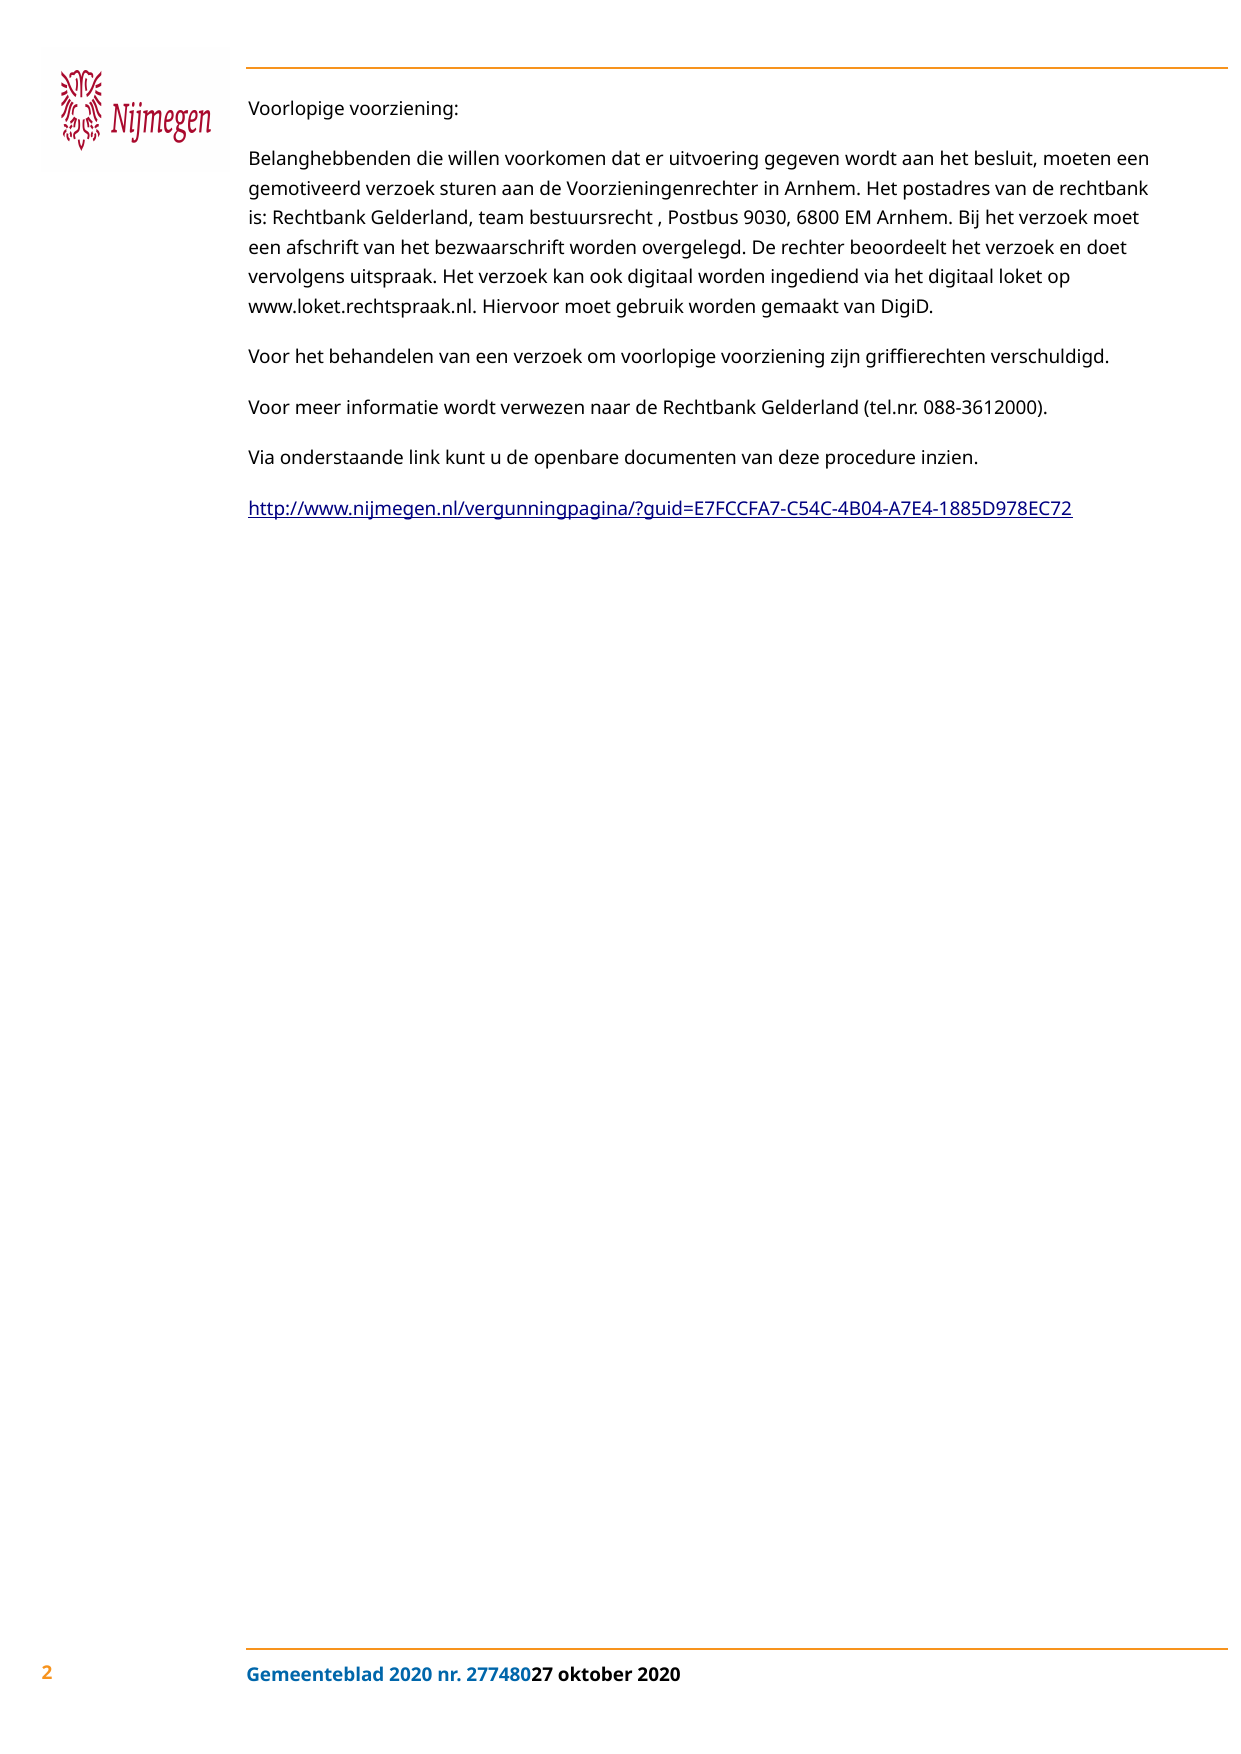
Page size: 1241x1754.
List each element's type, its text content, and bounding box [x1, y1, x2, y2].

text Via onderstaande link kunt u de openbare documenten van deze procedure inzien. [248, 444, 1152, 470]
text http://www.nijmegen.nl/vergunningpagina/?guid=E7FCCFA7-C54C-4B04-A7E4-1885D978EC72 [248, 495, 1152, 521]
text Voorlopige voorziening: [248, 95, 1152, 121]
text Voor het behandelen van een verzoek om voorlopige voorziening zijn griffierechten verschuldigd. [248, 343, 1152, 369]
text Belanghebbenden die willen voorkomen dat er uitvoering gegeven wordt aan het besluit, moeten een gemotiveerd verzoek sturen aan de Voorzieningenrechter in Arnhem. Het postadres van de rechtbank is: Rechtbank Gelderland, team bestuursrecht , Postbus 9030, 6800 EM Arnhem. Bij het verzoek moet een afschrift van het bezwaarschrift worden overgelegd. De rechter beoordeelt het verzoek en doet vervolgens uitspraak. Het verzoek kan ook digitaal worden ingediend via het digitaal loket op www.loket.rechtspraak.nl. Hiervoor moet gebruik worden gemaakt van DigiD. [248, 145, 1152, 319]
picture [41, 47, 231, 172]
text Voor meer informatie wordt verwezen naar de Rechtbank Gelderland (tel.nr. 088-3612000). [248, 394, 1152, 420]
